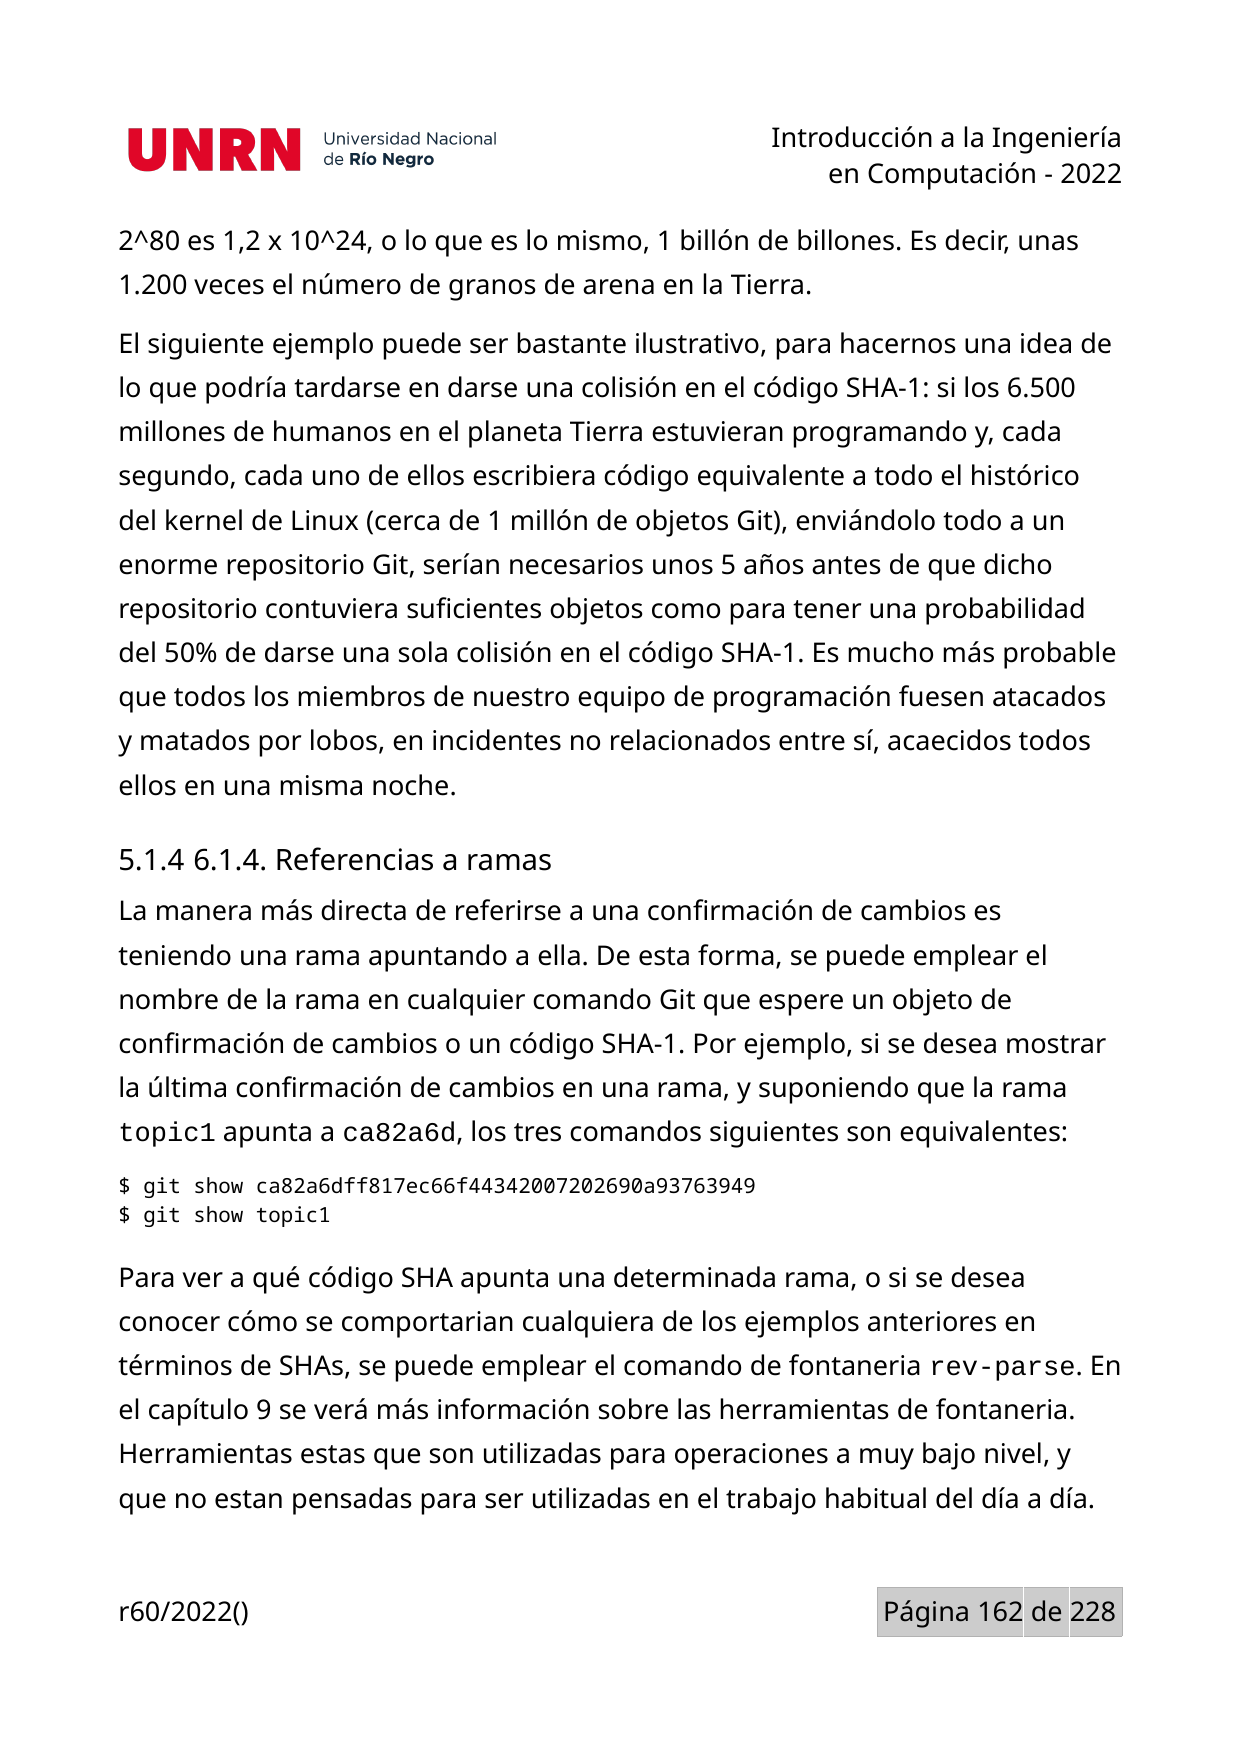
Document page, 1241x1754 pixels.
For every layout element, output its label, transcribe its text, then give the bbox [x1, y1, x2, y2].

subtitle 6.1.4. Referencias a ramas [118, 839, 1122, 879]
text La manera más directa de referirse a una confirmación de cambios es teniendo una rama apuntando a ella. De esta forma, se puede emplear el nombre de la rama en cualquier comando Git que espere un objeto de confirmación de cambios o un código SHA-1. Por ejemplo, si se desea mostrar la última confirmación de cambios en una rama, y suponiendo que la rama topic1 apunta a ca82a6d, los tres comandos siguientes son equivalentes: [118, 892, 1122, 1150]
text $ git show ca82a6dff817ec66f44342007202690a93763949 [118, 1172, 1122, 1200]
text $ git show topic1 [118, 1200, 1122, 1228]
picture [118, 118, 505, 180]
text El siguiente ejemplo puede ser bastante ilustrativo, para hacernos una idea de lo que podría tardarse en darse una colisión en el código SHA-1: si los 6.500 millones de humanos en el planeta Tierra estuvieran programando y, cada segundo, cada uno de ellos escribiera código equivalente a todo el histórico del kernel de Linux (cerca de 1 millón de objetos Git), enviándolo todo a un enorme repositorio Git, serían necesarios unos 5 años antes de que dicho repositorio contuviera suficientes objetos como para tener una probabilidad del 50% de darse una sola colisión en el código SHA-1. Es mucho más probable que todos los miembros de nuestro equipo de programación fuesen atacados y matados por lobos, en incidentes no relacionados entre sí, acaecidos todos ellos en una misma noche. [118, 324, 1122, 803]
text Para ver a qué código SHA apunta una determinada rama, o si se desea conocer cómo se comportarian cualquiera de los ejemplos anteriores en términos de SHAs, se puede emplear el comando de fontaneria rev-parse. En el capítulo 9 se verá más información sobre las herramientas de fontaneria. Herramientas estas que son utilizadas para operaciones a muy bajo nivel, y que no estan pensadas para ser utilizadas en el trabajo habitual del día a día. [118, 1258, 1122, 1516]
text 2^80 es 1,2 x 10^24, o lo que es lo mismo, 1 billón de billones. Es decir, unas 1.200 veces el número de granos de arena en la Tierra. [118, 221, 1122, 302]
